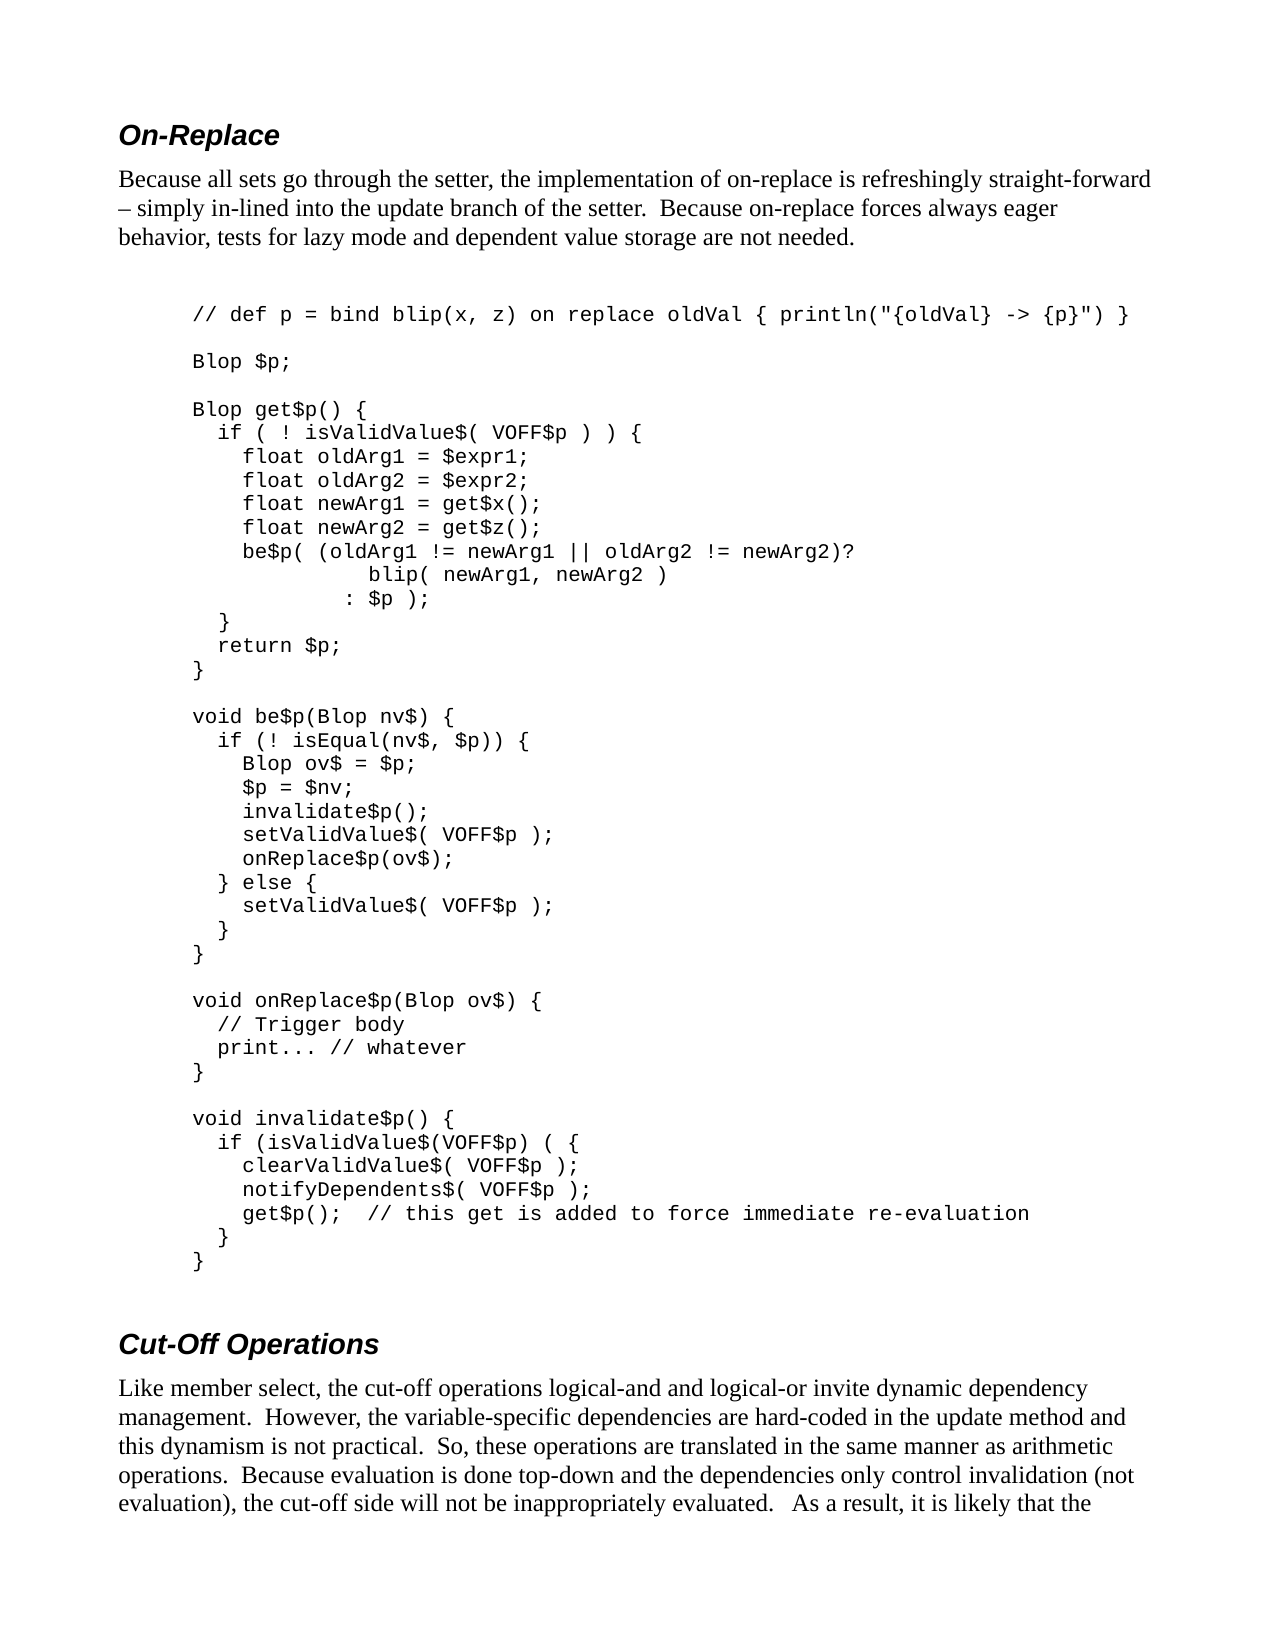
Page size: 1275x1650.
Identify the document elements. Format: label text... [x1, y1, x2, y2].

text Blop ov$ = $p; [118, 753, 1157, 777]
text onReplace$p(ov$); [118, 848, 1157, 872]
text } [118, 612, 1157, 635]
text return $p; [118, 635, 1157, 659]
text blip( newArg1, newArg2 ) [118, 564, 1157, 588]
text } [118, 1226, 1157, 1250]
text Because all sets go through the setter, the implementation of on-replace is refreshingly straight-forward – simply in-lined into the update branch of the setter. Because on-replace forces always eager behavior, tests for lazy mode and dependent value storage are not needed. [118, 164, 1157, 250]
text } [118, 943, 1157, 966]
text $p = $nv; [118, 777, 1157, 801]
text void onReplace$p(Blop ov$) { [118, 990, 1157, 1013]
text if ( ! isValidValue$( VOFF$p ) ) { [118, 422, 1157, 446]
text } else { [118, 872, 1157, 895]
text if (! isEqual(nv$, $p)) { [118, 730, 1157, 753]
text } [118, 1061, 1157, 1084]
text float oldArg1 = $expr1; [118, 446, 1157, 470]
subtitle On-Replace [118, 118, 1157, 152]
text Blop $p; [118, 351, 1157, 375]
text setValidValue$( VOFF$p ); [118, 895, 1157, 919]
text invalidate$p(); [118, 801, 1157, 824]
text notifyDependents$( VOFF$p ); [118, 1179, 1157, 1203]
text float newArg1 = get$x(); [118, 493, 1157, 517]
text // def p = bind blip(x, z) on replace oldVal { println("{oldVal} -> {p}") } [118, 304, 1157, 328]
text be$p( (oldArg1 != newArg1 || oldArg2 != newArg2)? [118, 541, 1157, 564]
text if (isValidValue$(VOFF$p) ( { [118, 1132, 1157, 1155]
text setValidValue$( VOFF$p ); [118, 824, 1157, 848]
text float newArg2 = get$z(); [118, 517, 1157, 541]
text Blop get$p() { [118, 399, 1157, 422]
text float oldArg2 = $expr2; [118, 470, 1157, 493]
text } [118, 1250, 1157, 1274]
text get$p(); // this get is added to force immediate re-evaluation [118, 1203, 1157, 1226]
text } [118, 659, 1157, 682]
subtitle Cut-Off Operations [118, 1327, 1157, 1361]
text Like member select, the cut-off operations logical-and and logical-or invite dynamic dependency management. However, the variable-specific dependencies are hard-coded in the update method and this dynamism is not practical. So, these operations are translated in the same manner as arithmetic operations. Because evaluation is done top-down and the dependencies only control invalidation (not evaluation), the cut-off side will not be inappropriately evaluated. As a result, it is likely that the [118, 1373, 1157, 1517]
text void invalidate$p() { [118, 1108, 1157, 1132]
text void be$p(Blop nv$) { [118, 706, 1157, 730]
text : $p ); [118, 588, 1157, 612]
text clearValidValue$( VOFF$p ); [118, 1155, 1157, 1179]
text // Trigger body [118, 1013, 1157, 1037]
text print... // whatever [118, 1037, 1157, 1061]
text } [118, 919, 1157, 943]
